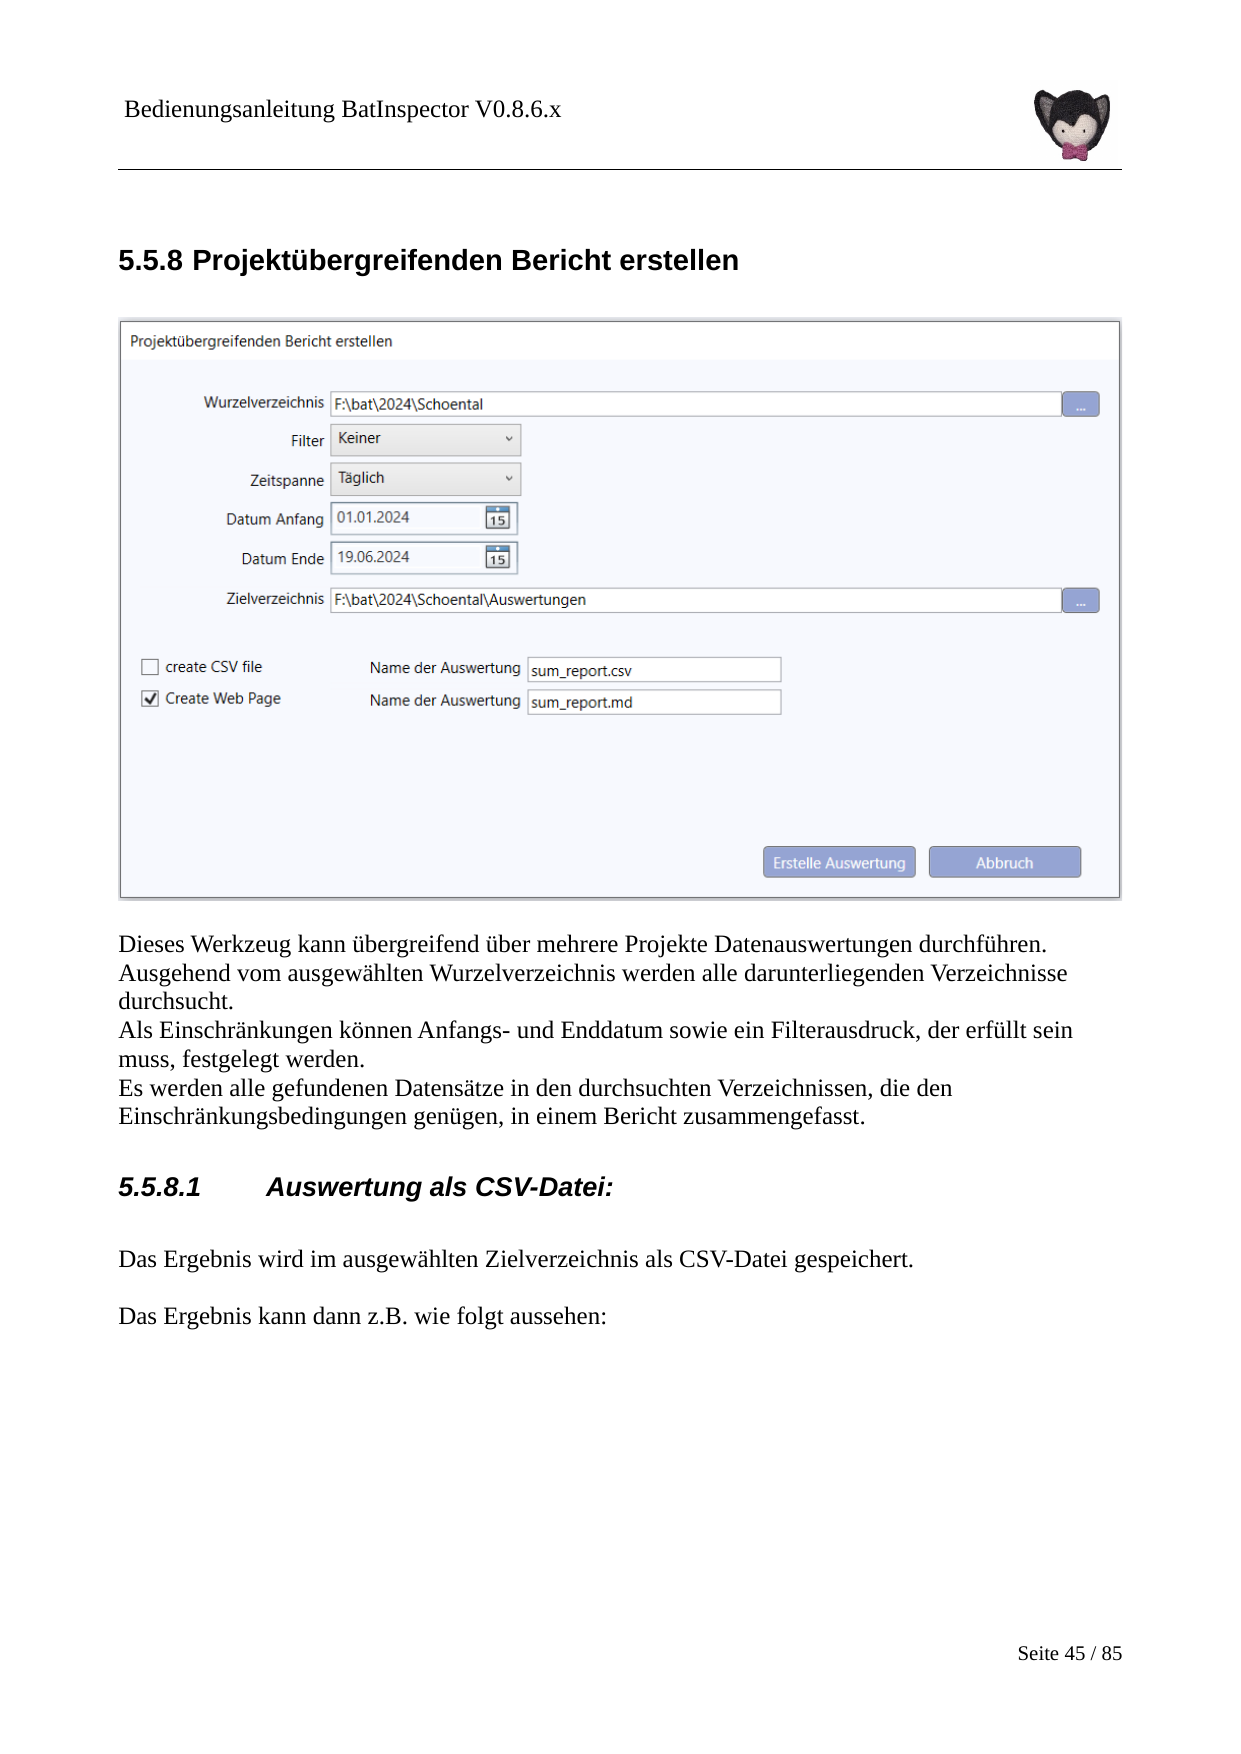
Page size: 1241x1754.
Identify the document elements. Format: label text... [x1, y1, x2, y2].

text Das Ergebnis kann dann z.B. wie folgt aussehen: [118, 1301, 1122, 1330]
picture [118, 317, 1123, 901]
picture [1030, 80, 1119, 169]
text Es werden alle gefundenen Datensätze in den durchsuchten Verzeichnissen, die den Einschränkungsbedingungen genügen, in einem Bericht zusammengefasst. [118, 1073, 1122, 1130]
text Dieses Werkzeug kann übergreifend über mehrere Projekte Datenauswertungen durchführen. Ausgehend vom ausgewählten Wurzelverzeichnis werden alle darunterliegenden Verzeichnisse durchsucht. [118, 929, 1122, 1015]
text Als Einschränkungen können Anfangs- und Enddatum sowie ein Filterausdruck, der erfüllt sein muss, festgelegt werden. [118, 1015, 1122, 1073]
text Das Ergebnis wird im ausgewählten Zielverzeichnis als CSV-Datei gespeichert. [118, 1244, 1122, 1273]
subtitle Projektübergreifenden Bericht erstellen [118, 243, 1122, 276]
subtitle Auswertung als CSV-Datei: [118, 1171, 1122, 1203]
